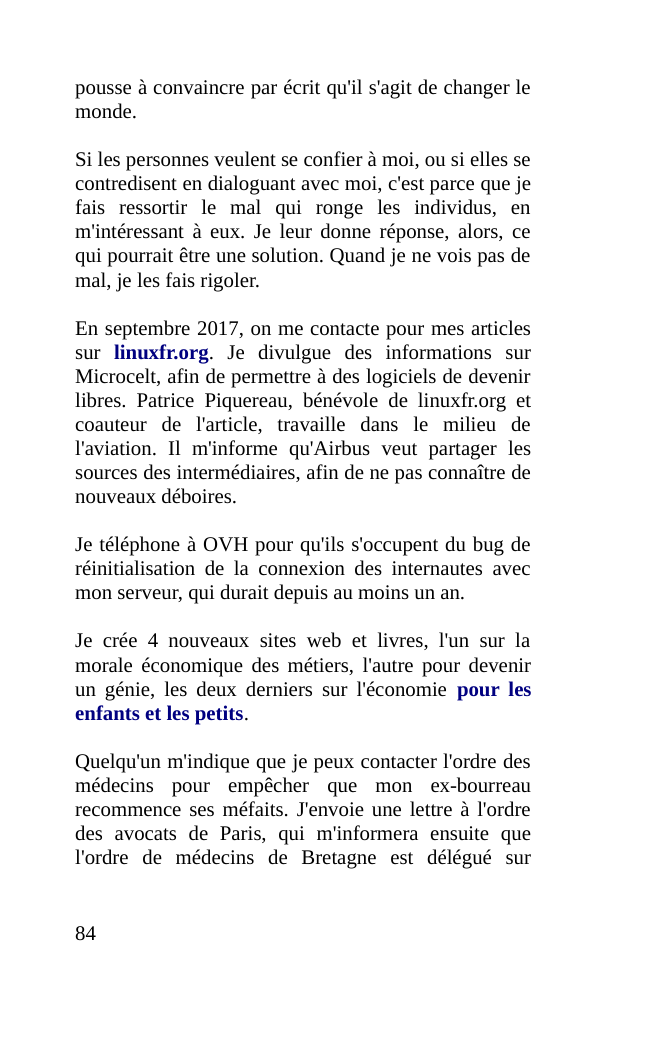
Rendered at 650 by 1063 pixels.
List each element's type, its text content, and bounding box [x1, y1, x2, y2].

text Si les personnes veulent se confier à moi, ou si elles se contredisent en dialoguant avec moi, c'est parce que je fais ressortir le mal qui ronge les individus, en m'intéressant à eux. Je leur donne réponse, alors, ce qui pourrait être une solution. Quand je ne vois pas de mal, je les fais rigoler. [75, 147, 531, 292]
text Quelqu'un m'indique que je peux contacter l'ordre des médecins pour empêcher que mon ex-bourreau recommence ses méfaits. J'envoie une lettre à l'ordre des avocats de Paris, qui m'informera ensuite que l'ordre de médecins de Bretagne est délégué sur [75, 749, 531, 869]
text Je crée 4 nouveaux sites web et livres, l'un sur la morale économique des métiers, l'autre pour devenir un génie, les deux derniers sur l'économie pour les enfants et les petits. [75, 628, 531, 725]
text pousse à convaincre par écrit qu'il s'agit de changer le monde. [75, 75, 531, 123]
text Je téléphone à OVH pour qu'ils s'occupent du bug de réinitialisation de la connexion des internautes avec mon serveur, qui durait depuis au moins un an. [75, 532, 531, 604]
text En septembre 2017, on me contacte pour mes articles sur linuxfr.org. Je divulgue des informations sur Microcelt, afin de permettre à des logiciels de devenir libres. Patrice Piquereau, bénévole de linuxfr.org et coauteur de l'article, travaille dans le milieu de l'aviation. Il m'informe qu'Airbus veut partager les sources des intermédiaires, afin de ne pas connaître de nouveaux déboires. [75, 316, 531, 508]
